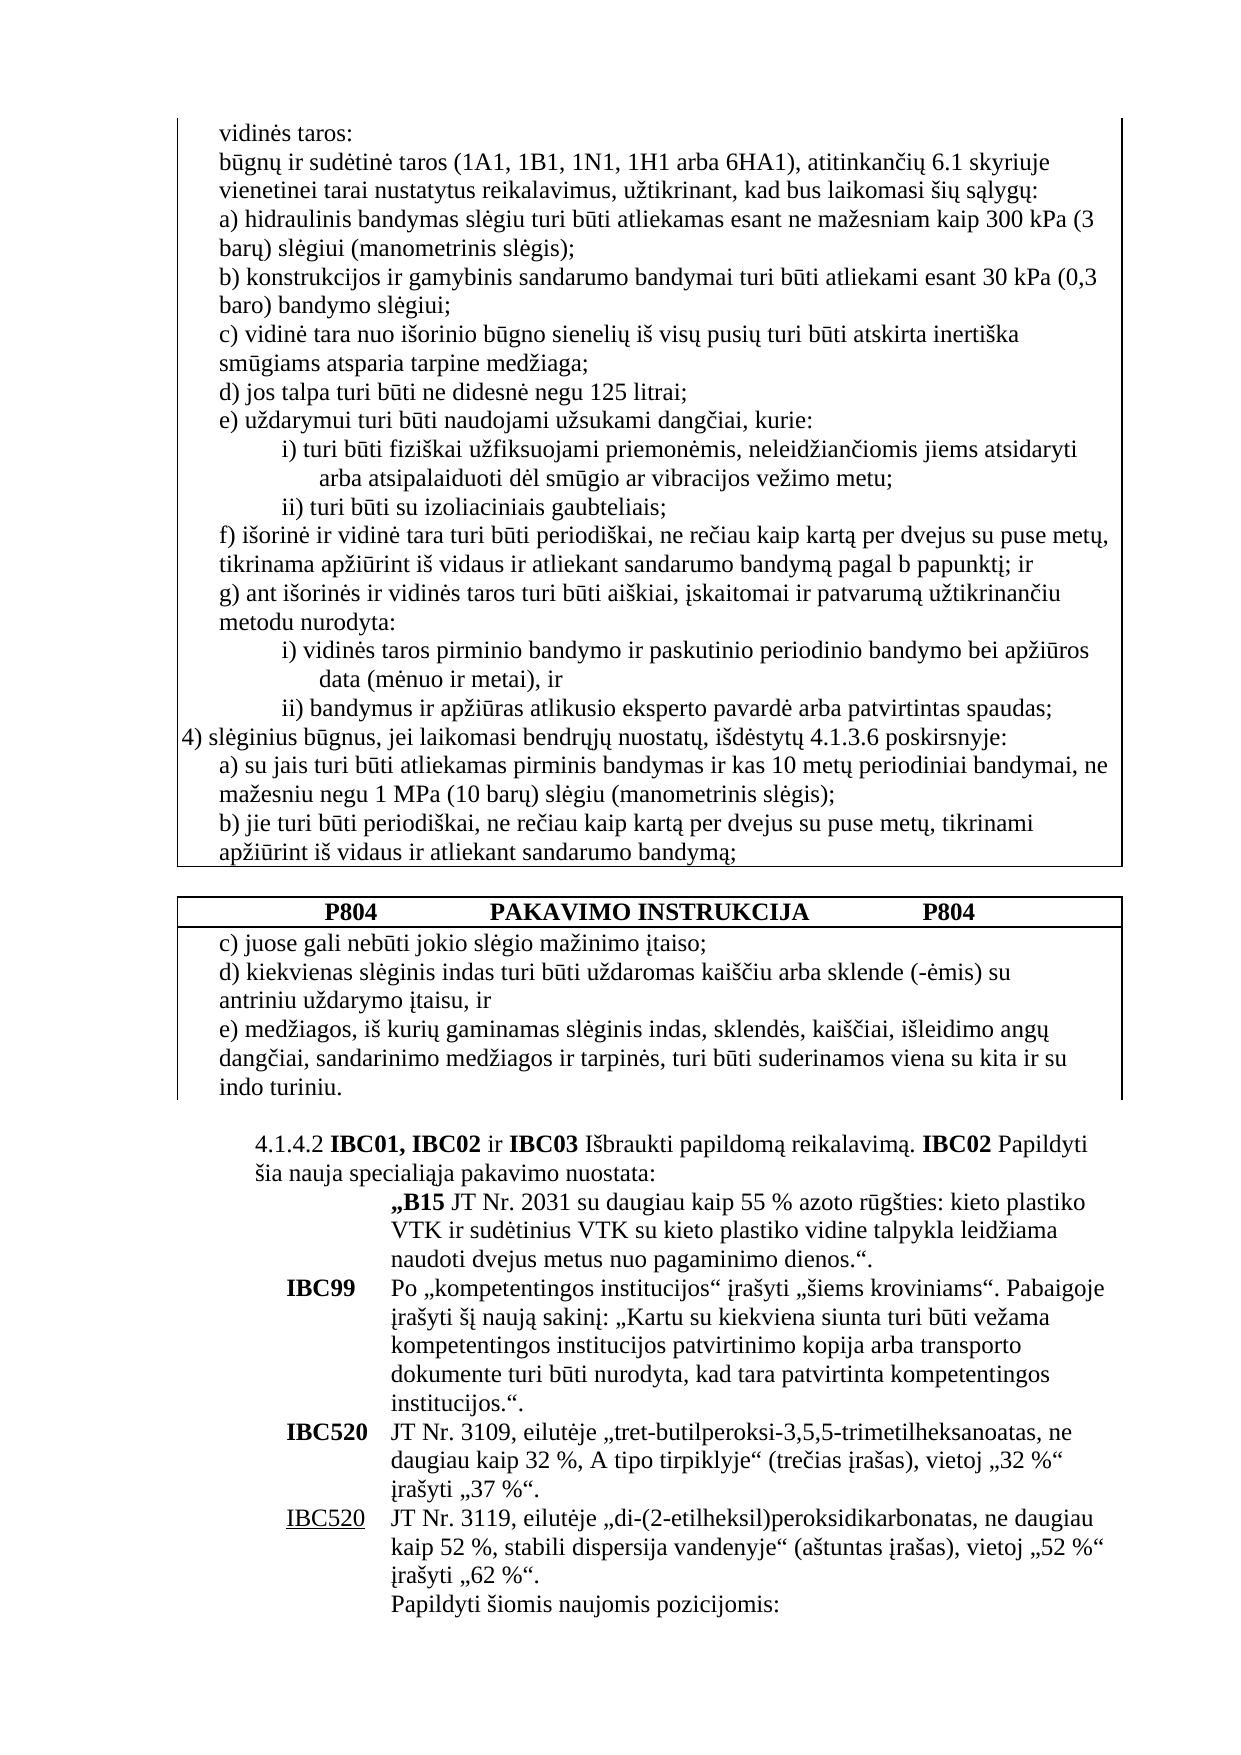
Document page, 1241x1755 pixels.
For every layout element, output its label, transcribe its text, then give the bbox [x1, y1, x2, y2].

table_cell IBC99 [282, 1273, 386, 1417]
table_cell [177, 1273, 282, 1417]
table_cell [177, 1417, 282, 1503]
table_cell d) jos talpa turi būti ne didesnė negu 125 litrai; [178, 377, 1121, 406]
table_cell i) turi būti fiziškai užfiksuojami priemonėmis, neleidžiančiomis jiems atsidaryti arba atsipalaiduoti dėl smūgio ar vibracijos vežimo metu; [178, 434, 1121, 492]
table_cell [282, 1589, 386, 1618]
table_header 4.1.4.2 IBC01, IBC02 ir IBC03 Išbraukti papildomą reikalavimą. IBC02 Papildyti šia nauja specialiąja pakavimo nuostata: [251, 1129, 1122, 1187]
table_cell „B15 JT Nr. 2031 su daugiau kaip 55 % azoto rūgšties: kieto plastiko VTK ir sudėtinius VTK su kieto plastiko vidine talpykla leidžiama naudoti dvejus metus nuo pagaminimo dienos.“. [386, 1187, 1122, 1273]
table_cell a) su jais turi būti atliekamas pirminis bandymas ir kas 10 metų periodiniai bandymai, ne mažesniu negu 1 MPa (10 barų) slėgiu (manometrinis slėgis); [178, 751, 1121, 808]
table_cell JT Nr. 3109, eilutėje „tret-butilperoksi-3,5,5-trimetilheksanoatas, ne daugiau kaip 32 %, A tipo tirpiklyje“ (trečias įrašas), vietoj „32 %“ įrašyti „37 %“. [386, 1417, 1122, 1503]
table_cell [282, 1187, 386, 1273]
table_cell c) juose gali nebūti jokio slėgio mažinimo įtaiso; d) kiekvienas slėginis indas turi būti uždaromas kaiščiu arba sklende (-ėmis) su antriniu uždarymo įtaisu, ir e) medžiagos, iš kurių gaminamas slėginis indas, sklendės, kaiščiai, išleidimo angų dangčiai, sandarinimo medžiagos ir tarpinės, turi būti suderinamos viena su kita ir su indo turiniu. [178, 928, 1121, 1100]
table_cell IBC520 [282, 1417, 386, 1503]
table_cell vidinės taros: [178, 118, 1121, 147]
table_cell g) ant išorinės ir vidinės taros turi būti aiškiai, įskaitomai ir patvarumą užtikrinančiu metodu nurodyta: [178, 578, 1121, 636]
table_cell JT Nr. 3119, eilutėje „di-(2-etilheksil)peroksidikarbonatas, ne daugiau kaip 52 %, stabili dispersija vandenyje“ (aštuntas įrašas), vietoj „52 %“ įrašyti „62 %“. [386, 1503, 1122, 1589]
table_cell 4) slėginius būgnus, jei laikomasi bendrųjų nuostatų, išdėstytų 4.1.3.6 poskirsnyje: [178, 722, 1121, 751]
table_cell b) jie turi būti periodiškai, ne rečiau kaip kartą per dvejus su puse metų, tikrinami apžiūrint iš vidaus ir atliekant sandarumo bandymą; [178, 808, 1121, 866]
table_cell b) konstrukcijos ir gamybinis sandarumo bandymai turi būti atliekami esant 30 kPa (0,3 baro) bandymo slėgiui; [178, 262, 1121, 319]
table_cell [177, 1187, 282, 1273]
table_cell [177, 1503, 282, 1589]
table_cell [177, 1589, 282, 1618]
table_cell būgnų ir sudėtinė taros (1A1, 1B1, 1N1, 1H1 arba 6HA1), atitinkančių 6.1 skyriuje vienetinei tarai nustatytus reikalavimus, užtikrinant, kad bus laikomasi šių sąlygų: [178, 147, 1121, 204]
table_cell ii) turi būti su izoliaciniais gaubteliais; [178, 492, 1121, 521]
table_cell IBC520 [282, 1503, 386, 1589]
table_cell f) išorinė ir vidinė tara turi būti periodiškai, ne rečiau kaip kartą per dvejus su puse metų, tikrinama apžiūrint iš vidaus ir atliekant sandarumo bandymą pagal b papunktį; ir [178, 521, 1121, 578]
table_cell i) vidinės taros pirminio bandymo ir paskutinio periodinio bandymo bei apžiūros data (mėnuo ir metai), ir [178, 636, 1121, 693]
table_cell Papildyti šiomis naujomis pozicijomis: [386, 1589, 1122, 1618]
table_header [177, 1129, 251, 1187]
table_cell a) hidraulinis bandymas slėgiu turi būti atliekamas esant ne mažesniam kaip 300 kPa (3 barų) slėgiui (manometrinis slėgis); [178, 204, 1121, 262]
table_cell e) uždarymui turi būti naudojami užsukami dangčiai, kurie: [178, 406, 1121, 434]
table_cell Po „kompetentingos institucijos“ įrašyti „šiems kroviniams“. Pabaigoje įrašyti šį naują sakinį: „Kartu su kiekviena siunta turi būti vežama kompetentingos institucijos patvirtinimo kopija arba transporto dokumente turi būti nurodyta, kad tara patvirtinta kompetentingos institucijos.“. [386, 1273, 1122, 1417]
table_cell ii) bandymus ir apžiūras atlikusio eksperto pavardė arba patvirtintas spaudas; [178, 693, 1121, 722]
table_cell c) vidinė tara nuo išorinio būgno sienelių iš visų pusių turi būti atskirta inertiška smūgiams atsparia tarpine medžiaga; [178, 319, 1121, 377]
table_header P804 PAKAVIMO INSTRUKCIJA P804 [178, 898, 1121, 926]
